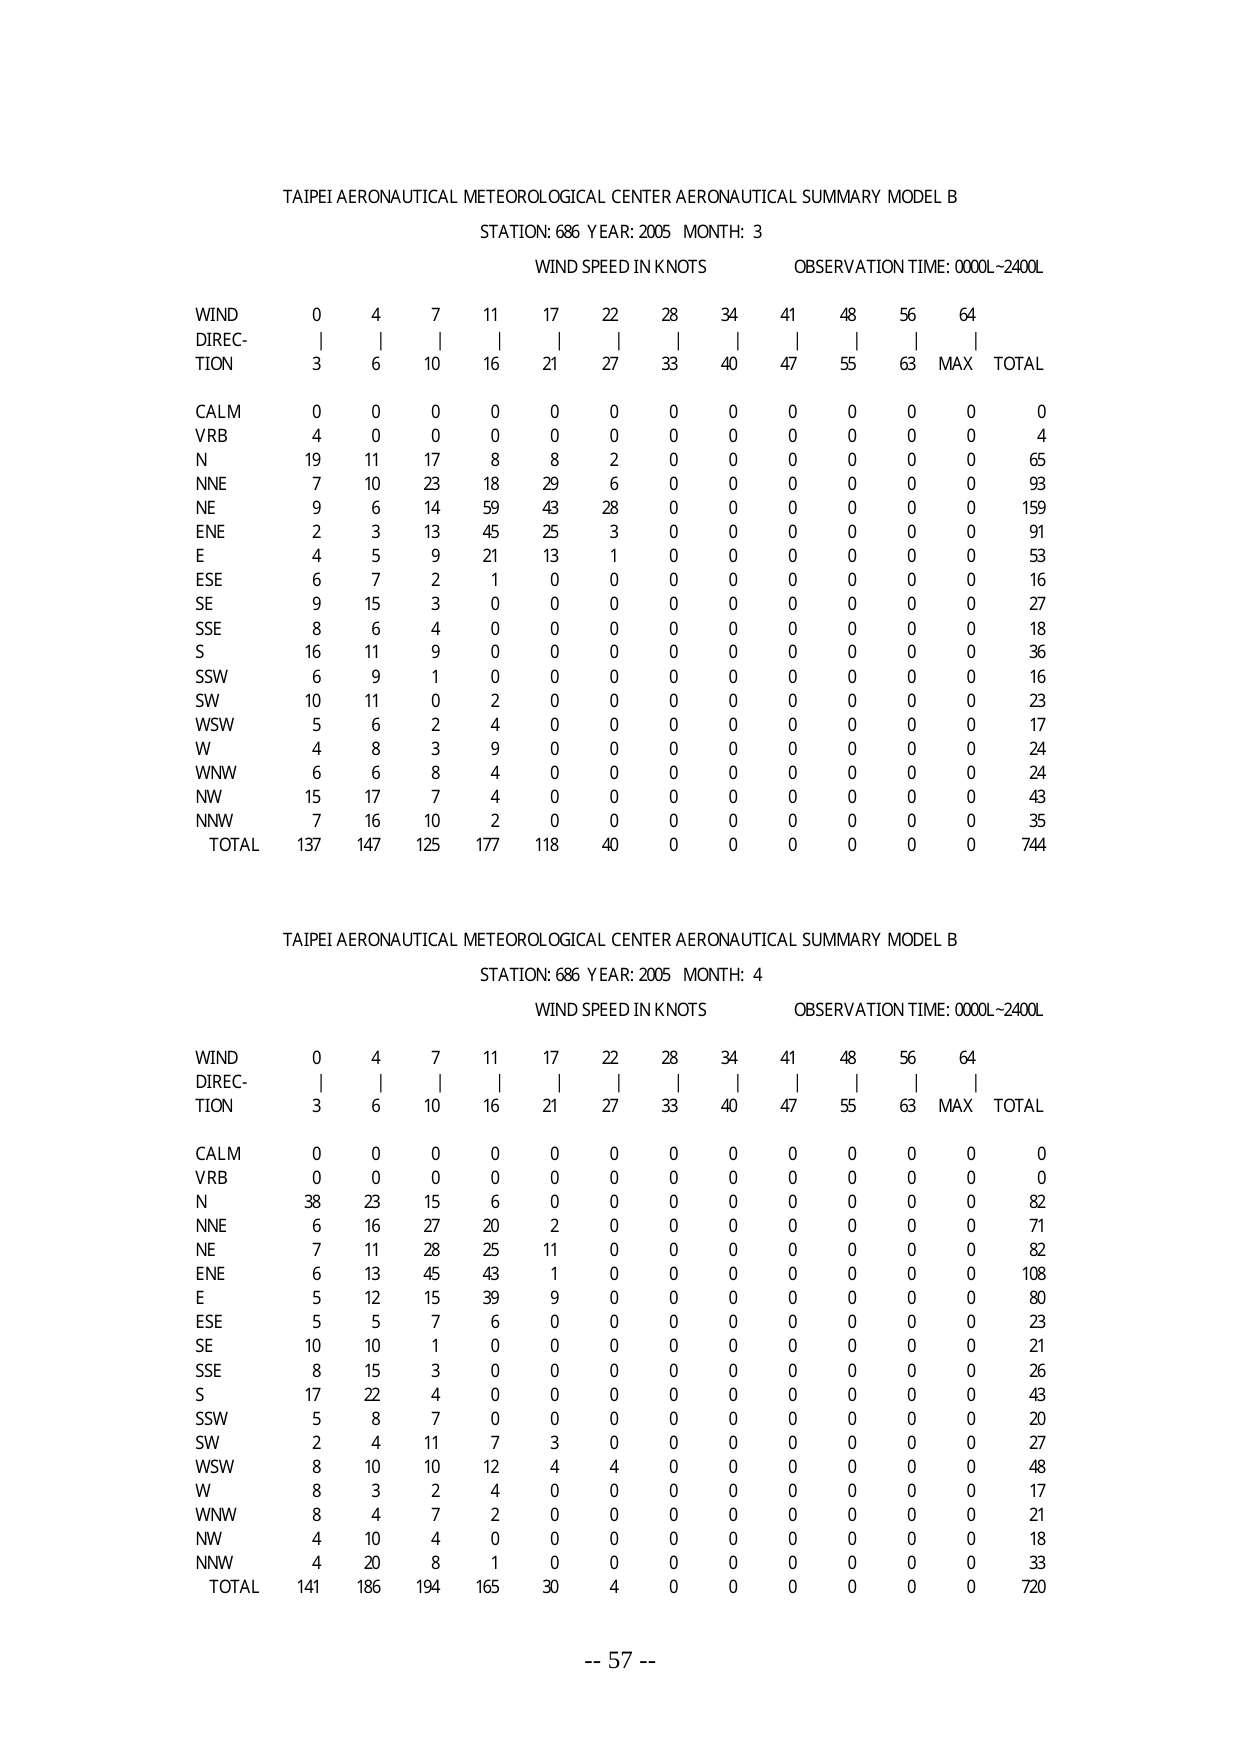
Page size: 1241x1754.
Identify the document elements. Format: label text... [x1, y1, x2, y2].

text -- 57 -- [543, 1637, 697, 1674]
